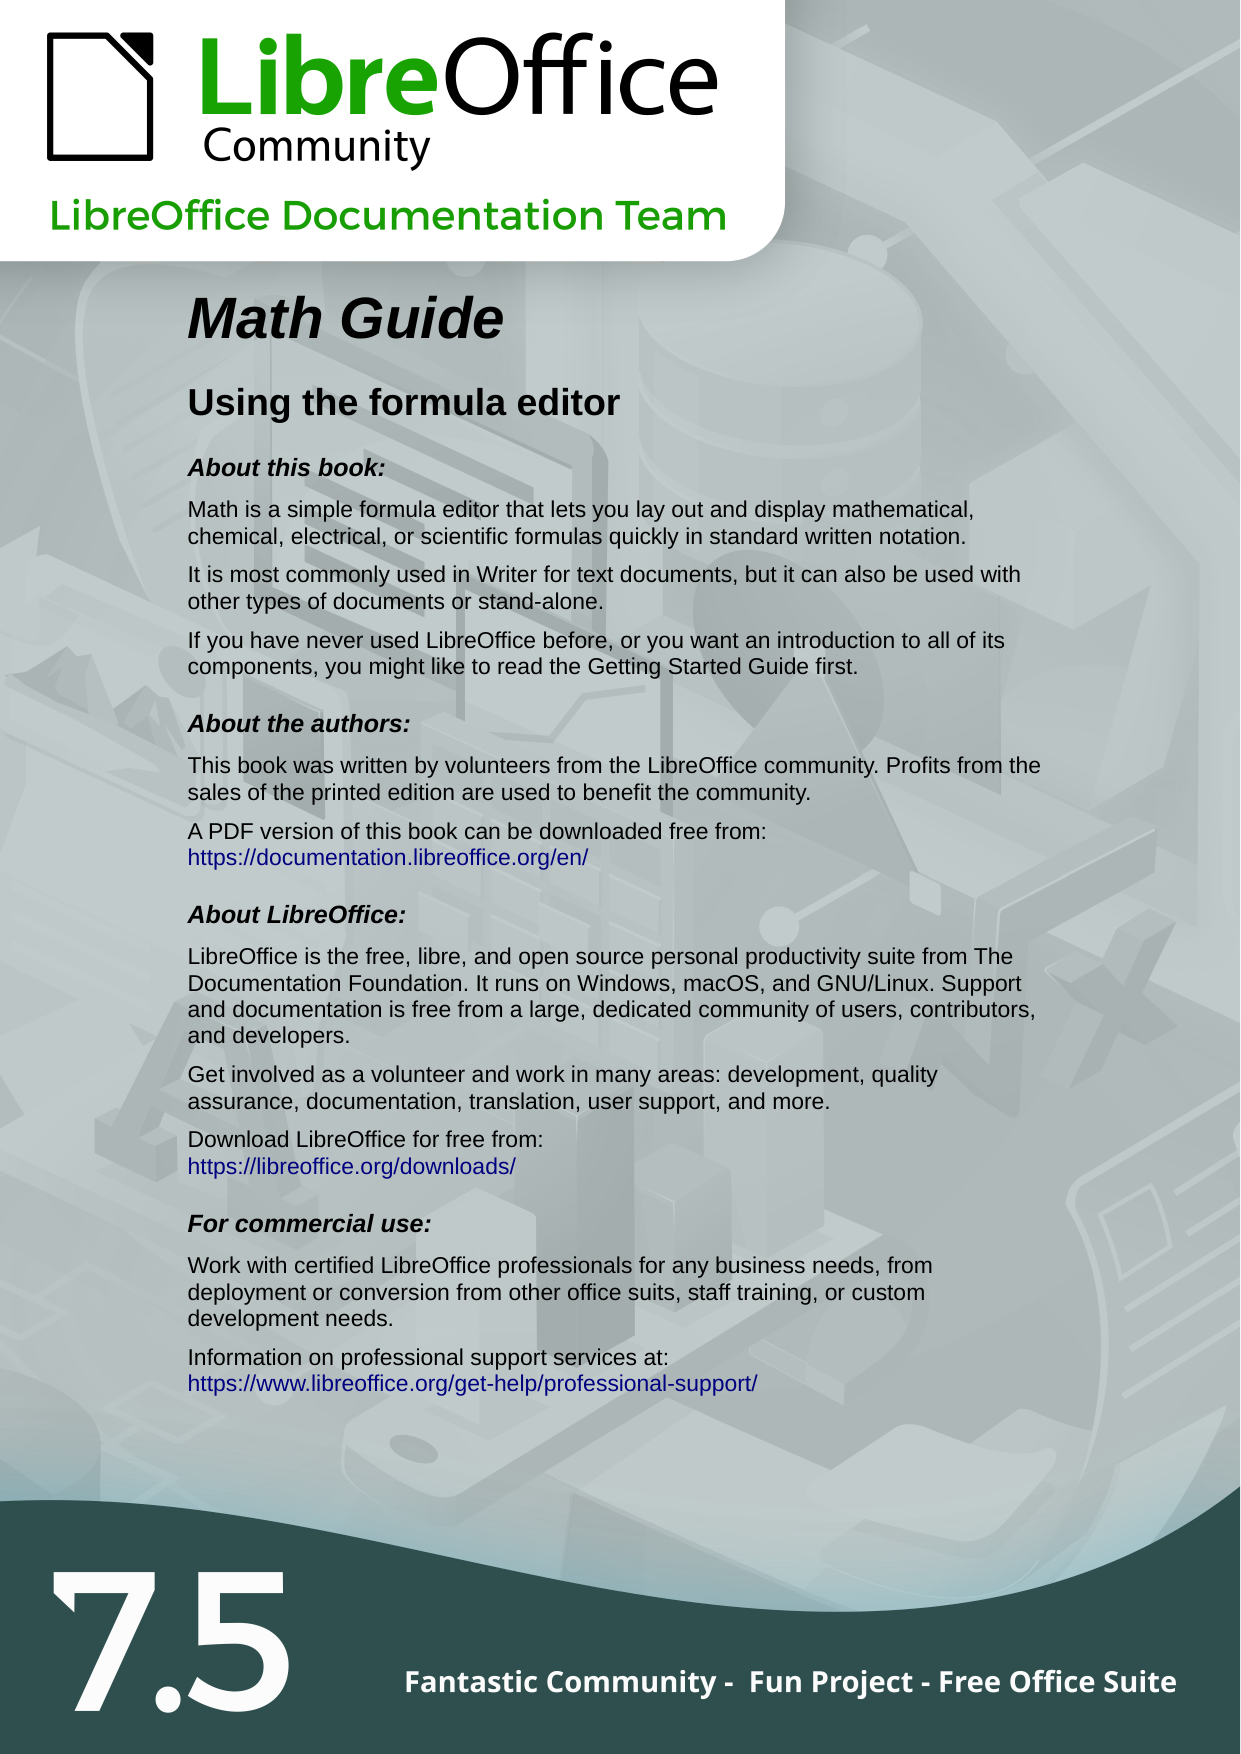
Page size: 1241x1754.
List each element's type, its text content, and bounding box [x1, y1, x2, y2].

title Math Guide [187, 283, 1053, 351]
text It is most commonly used in Writer for text documents, but it can also be used with other types of documents or stand-alone. [187, 561, 1053, 614]
text Math is a simple formula editor that lets you lay out and display mathematical, chemical, electrical, or scientific formulas quickly in standard written notation. [187, 496, 1053, 549]
text A PDF version of this book can be downloaded free from: https://documentation.libreoffice.org/en/ [187, 818, 1053, 870]
subtitle About the authors: [187, 709, 1053, 738]
text Download LibreOffice for free from: https://libreoffice.org/downloads/ [187, 1126, 1053, 1179]
text Work with certified LibreOffice professionals for any business needs, from deployment or conversion from other office suits, staff training, or custom development needs. [187, 1252, 1053, 1331]
text If you have never used LibreOffice before, or you want an introduction to all of its components, you might like to read the Getting Started Guide first. [187, 627, 1053, 679]
subtitle Using the formula editor [187, 380, 1053, 423]
text Information on professional support services at: https://www.libreoffice.org/get-help/professional-support/ [187, 1344, 1053, 1396]
subtitle For commercial use: [187, 1209, 1053, 1237]
text LibreOffice is the free, libre, and open source personal productivity suite from The Documentation Foundation. It runs on Windows, macOS, and GNU/Linux. Support and documentation is free from a large, dedicated community of users, contributors, and developers. [187, 943, 1053, 1049]
subtitle About LibreOffice: [187, 900, 1053, 928]
picture [0, 0, 1241, 1754]
text This book was written by volunteers from the LibreOffice community. Profits from the sales of the printed edition are used to benefit the community. [187, 752, 1053, 805]
text Get involved as a volunteer and work in many areas: development, quality assurance, documentation, translation, user support, and more. [187, 1061, 1053, 1114]
subtitle About this book: [187, 453, 1053, 481]
